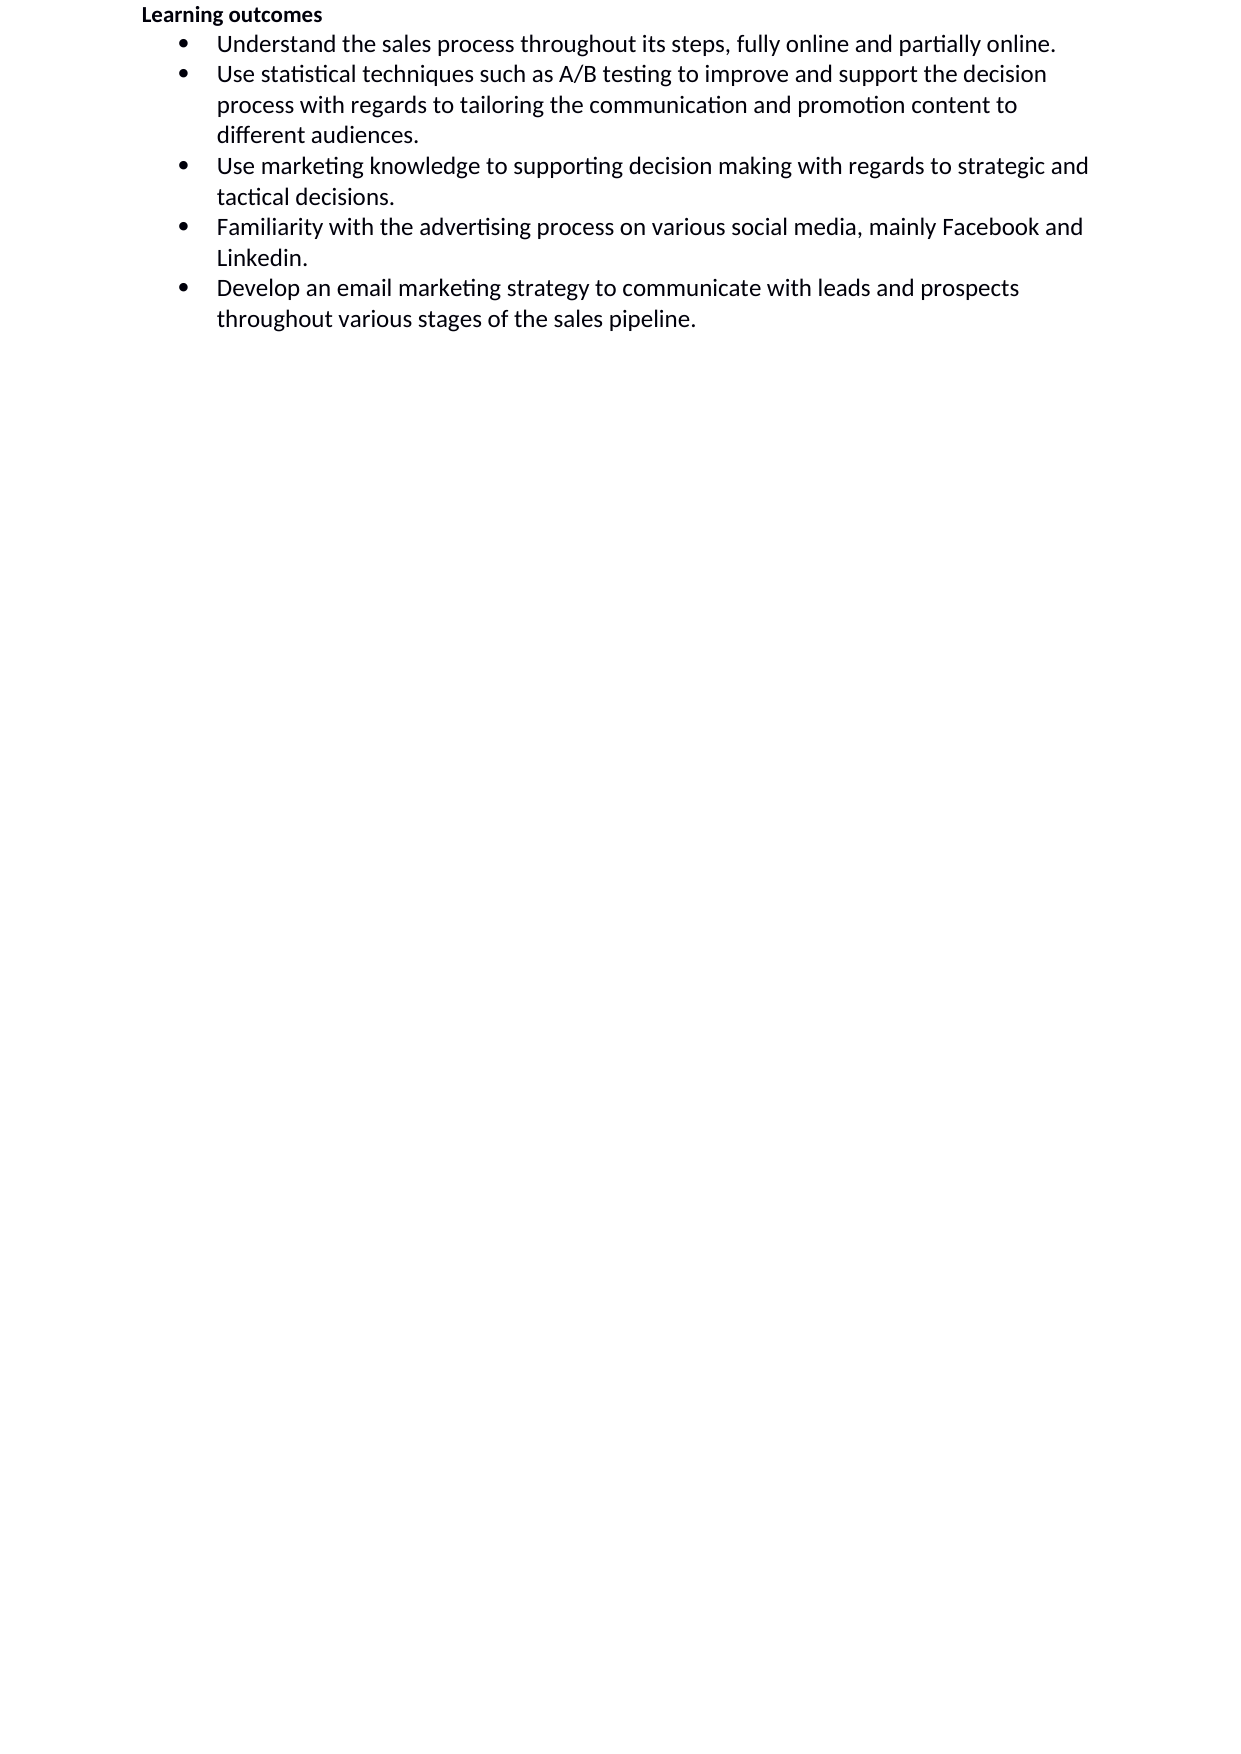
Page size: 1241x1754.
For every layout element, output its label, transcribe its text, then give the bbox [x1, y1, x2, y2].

list Understand the sales process throughout its steps, fully online and partially online. [179, 28, 1098, 58]
list Develop an email marketing strategy to communicate with leads and prospects throughout various stages of the sales pipeline. [179, 272, 1098, 333]
list Use marketing knowledge to supporting decision making with regards to strategic and tactical decisions. [179, 150, 1098, 211]
list Use statistical techniques such as A/B testing to improve and support the decision process with regards to tailoring the communication and promotion content to different audiences. [179, 58, 1098, 150]
list Familiarity with the advertising process on various social media, mainly Facebook and Linkedin. [179, 211, 1098, 272]
text Learning outcomes [142, 0, 1098, 28]
